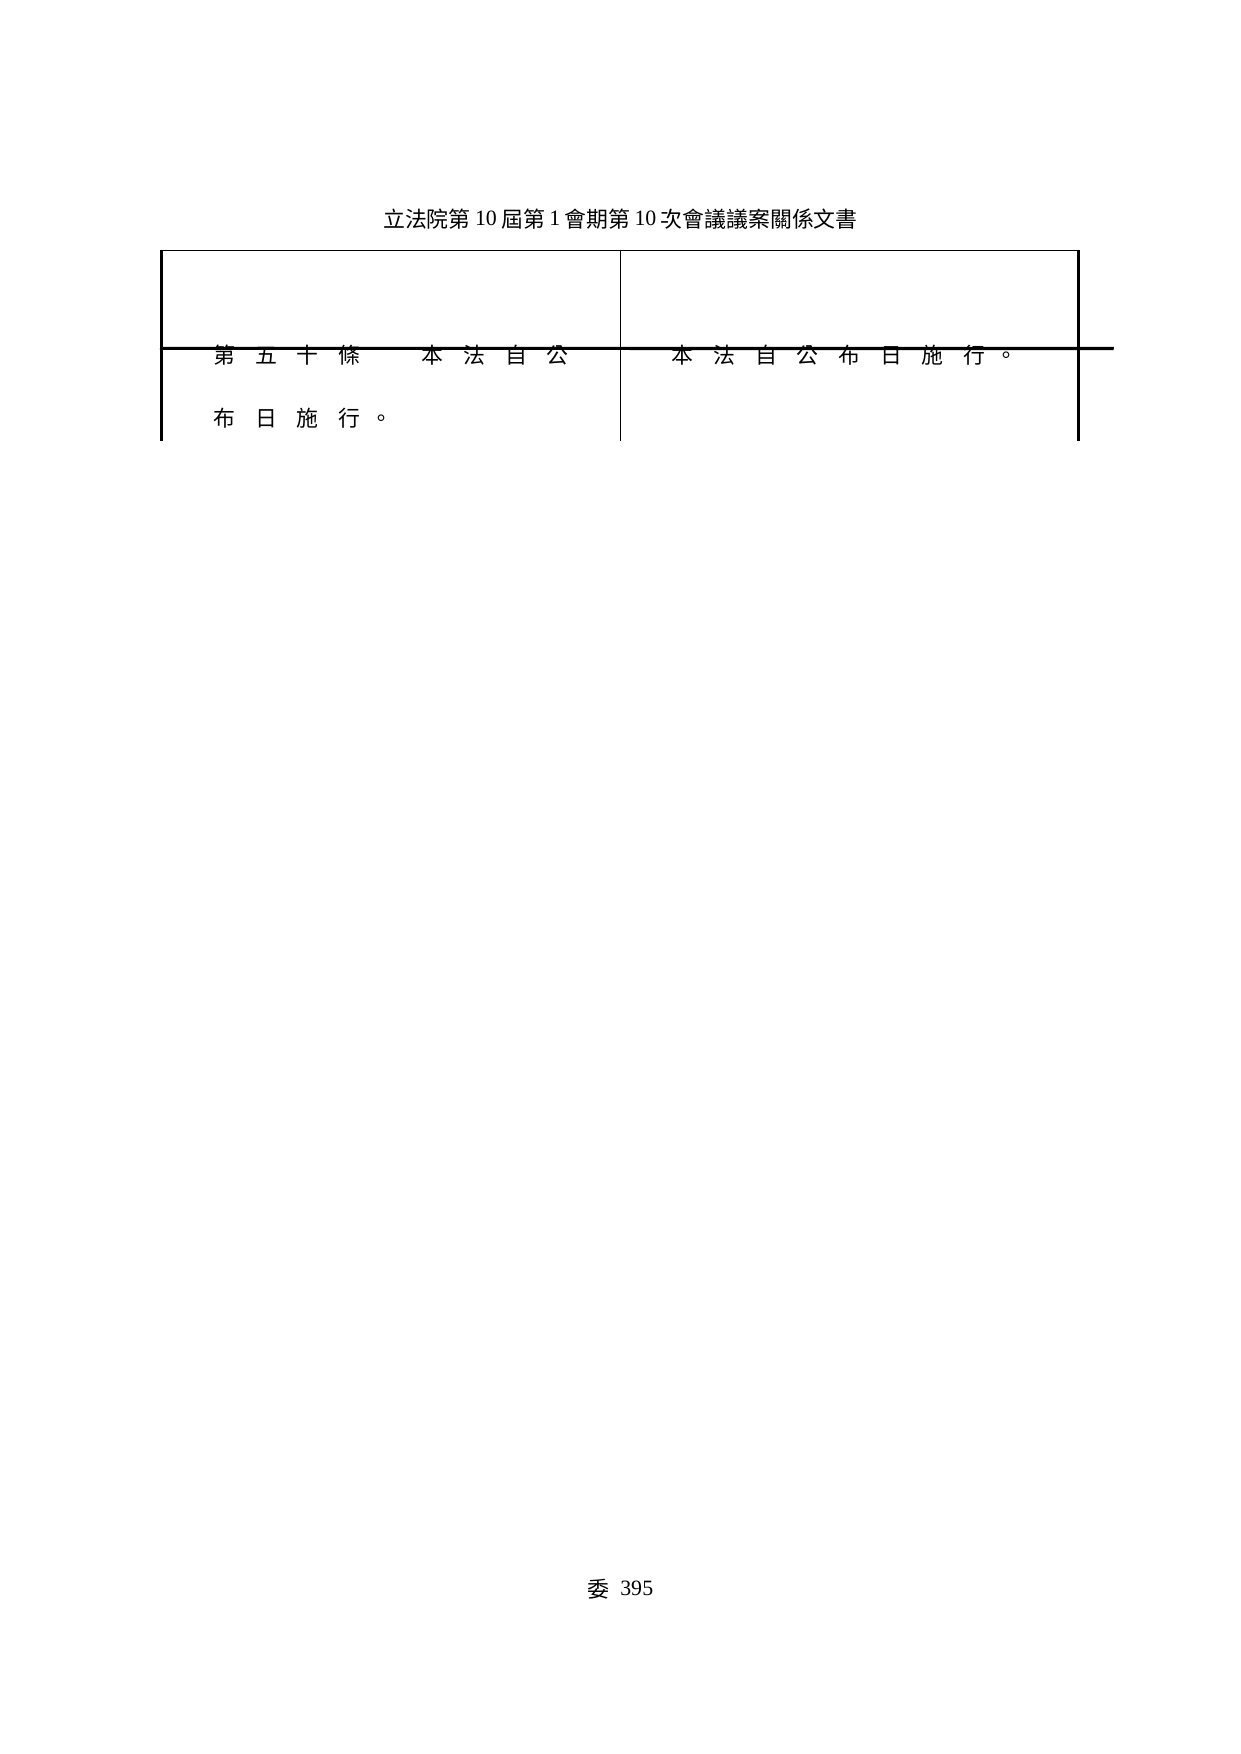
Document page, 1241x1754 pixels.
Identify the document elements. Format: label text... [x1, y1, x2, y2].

table_cell [163, 251, 620, 346]
table_cell 本法自公布日施行。 [621, 350, 1077, 441]
table_cell 第五十條 本法自公布日施行。 [163, 350, 620, 441]
table_cell [621, 251, 1077, 346]
